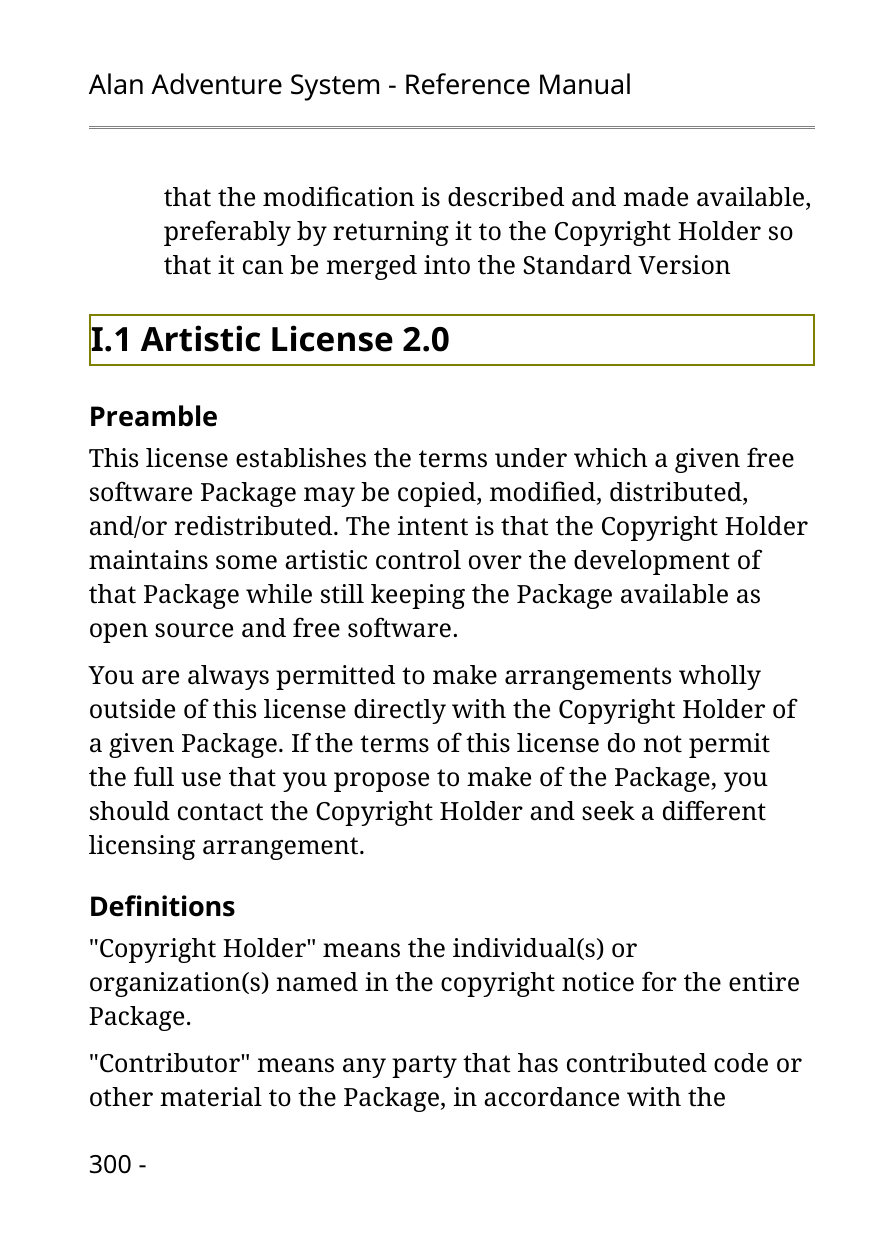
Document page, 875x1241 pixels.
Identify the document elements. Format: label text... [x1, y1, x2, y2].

text "Contributor" means any party that has contributed code or other material to the Package, in accordance with the [88, 1046, 815, 1114]
subtitle Preamble [88, 397, 815, 434]
text You are always permitted to make arrangements wholly outside of this license directly with the Copyright Holder of a given Package. If the terms of this license do not permit the full use that you propose to make of the Package, you should contact the Copyright Holder and seek a different licensing arrangement. [88, 658, 815, 862]
subtitle Artistic License 2.0 [91, 316, 813, 364]
text "Copyright Holder" means the individual(s) or organization(s) named in the copyright notice for the entire Package. [88, 931, 815, 1033]
subtitle Definitions [88, 887, 815, 924]
list that the modification is described and made available, preferably by returning it to the Copyright Holder so that it can be merged into the Standard Version [126, 180, 815, 282]
text This license establishes the terms under which a given free software Package may be copied, modified, distributed, and/or redistributed. The intent is that the Copyright Holder maintains some artistic control over the development of that Package while still keeping the Package available as open source and free software. [88, 441, 815, 645]
